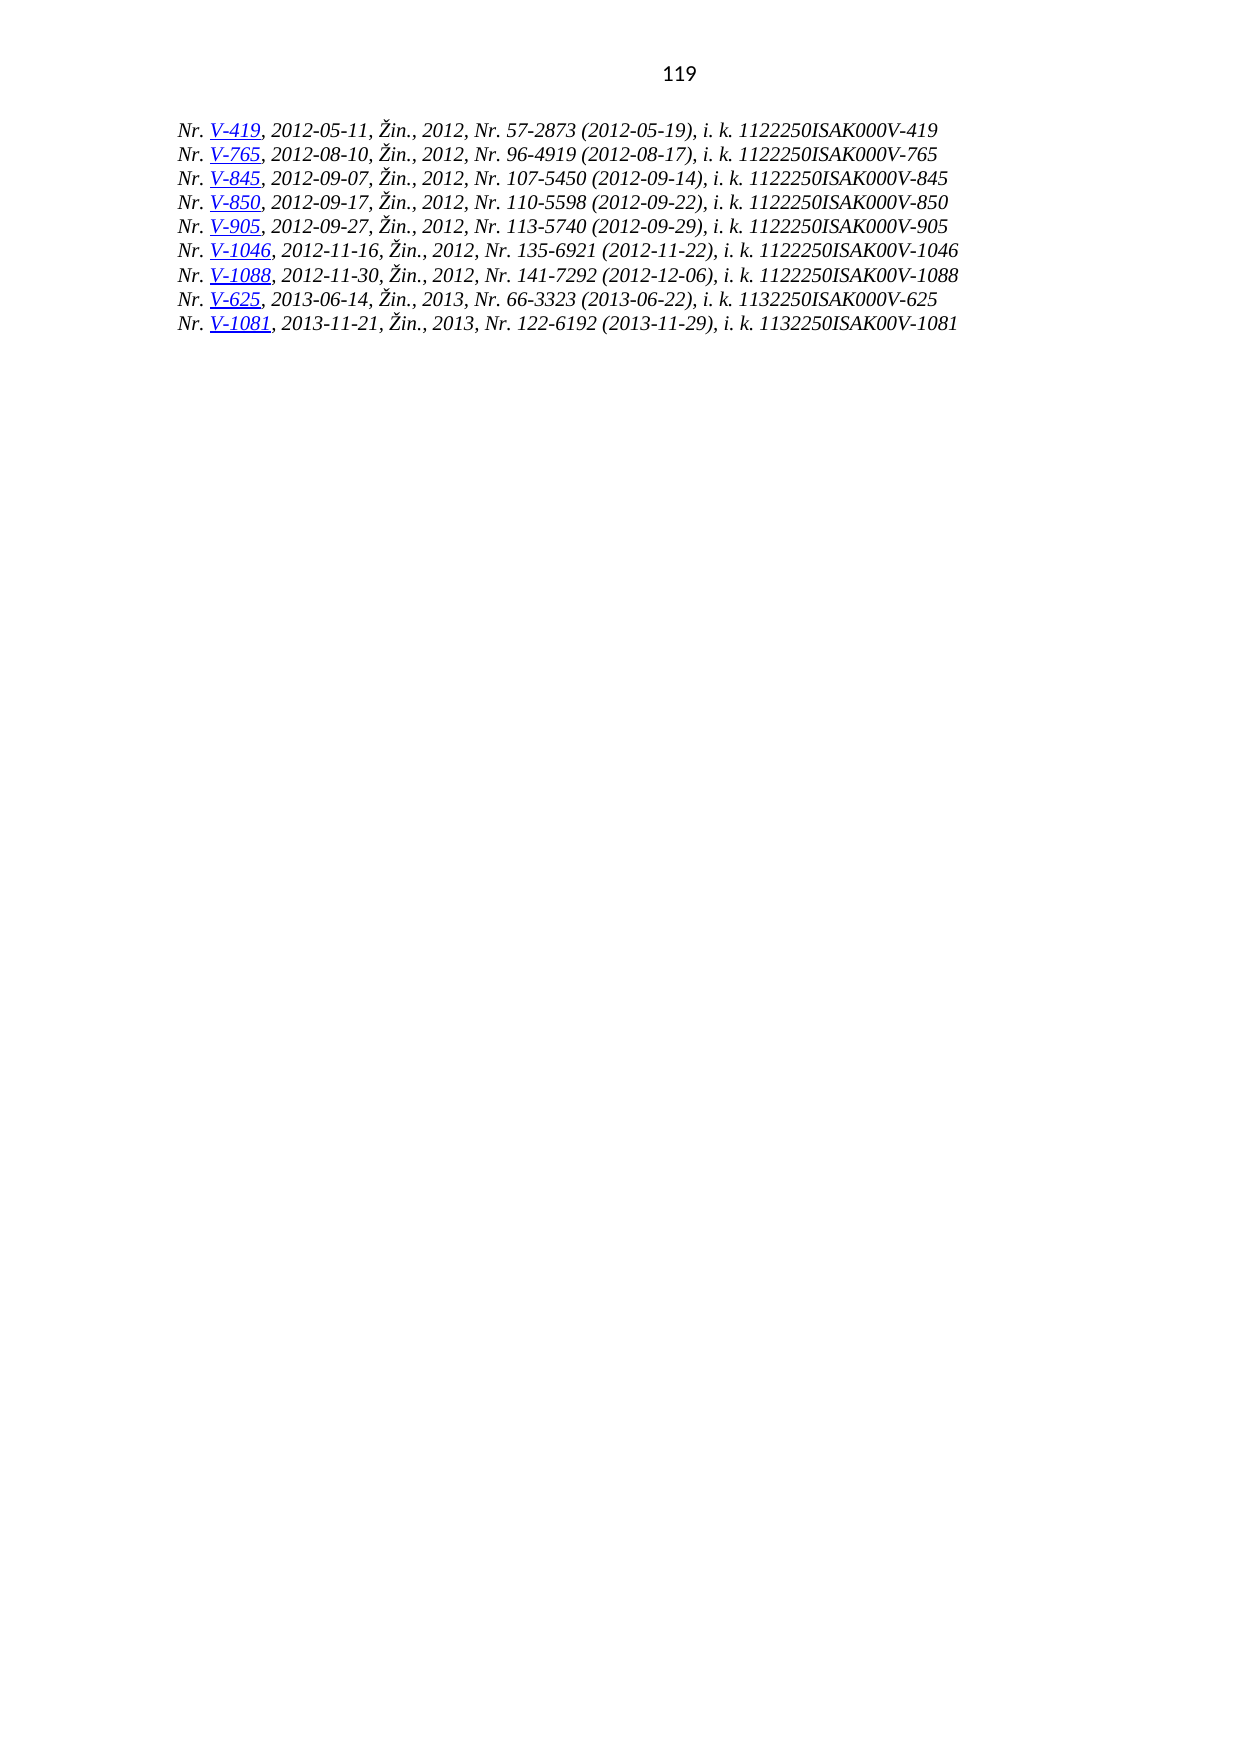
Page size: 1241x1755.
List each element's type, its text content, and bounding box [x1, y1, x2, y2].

text Nr. V-765, 2012-08-10, Žin., 2012, Nr. 96-4919 (2012-08-17), i. k. 1122250ISAK000V-765 [177, 142, 1181, 166]
text Nr. V-419, 2012-05-11, Žin., 2012, Nr. 57-2873 (2012-05-19), i. k. 1122250ISAK000V-419 [177, 118, 1181, 142]
text Nr. V-845, 2012-09-07, Žin., 2012, Nr. 107-5450 (2012-09-14), i. k. 1122250ISAK000V-845 [177, 166, 1181, 190]
text Nr. V-905, 2012-09-27, Žin., 2012, Nr. 113-5740 (2012-09-29), i. k. 1122250ISAK000V-905 [177, 214, 1181, 238]
text Nr. V-850, 2012-09-17, Žin., 2012, Nr. 110-5598 (2012-09-22), i. k. 1122250ISAK000V-850 [177, 190, 1181, 214]
text Nr. V-1046, 2012-11-16, Žin., 2012, Nr. 135-6921 (2012-11-22), i. k. 1122250ISAK00V-1046 [177, 238, 1181, 262]
text Nr. V-1088, 2012-11-30, Žin., 2012, Nr. 141-7292 (2012-12-06), i. k. 1122250ISAK00V-1088 [177, 262, 1181, 287]
text Nr. V-625, 2013-06-14, Žin., 2013, Nr. 66-3323 (2013-06-22), i. k. 1132250ISAK000V-625 [177, 287, 1181, 311]
text Nr. V-1081, 2013-11-21, Žin., 2013, Nr. 122-6192 (2013-11-29), i. k. 1132250ISAK00V-1081 [177, 311, 1181, 335]
